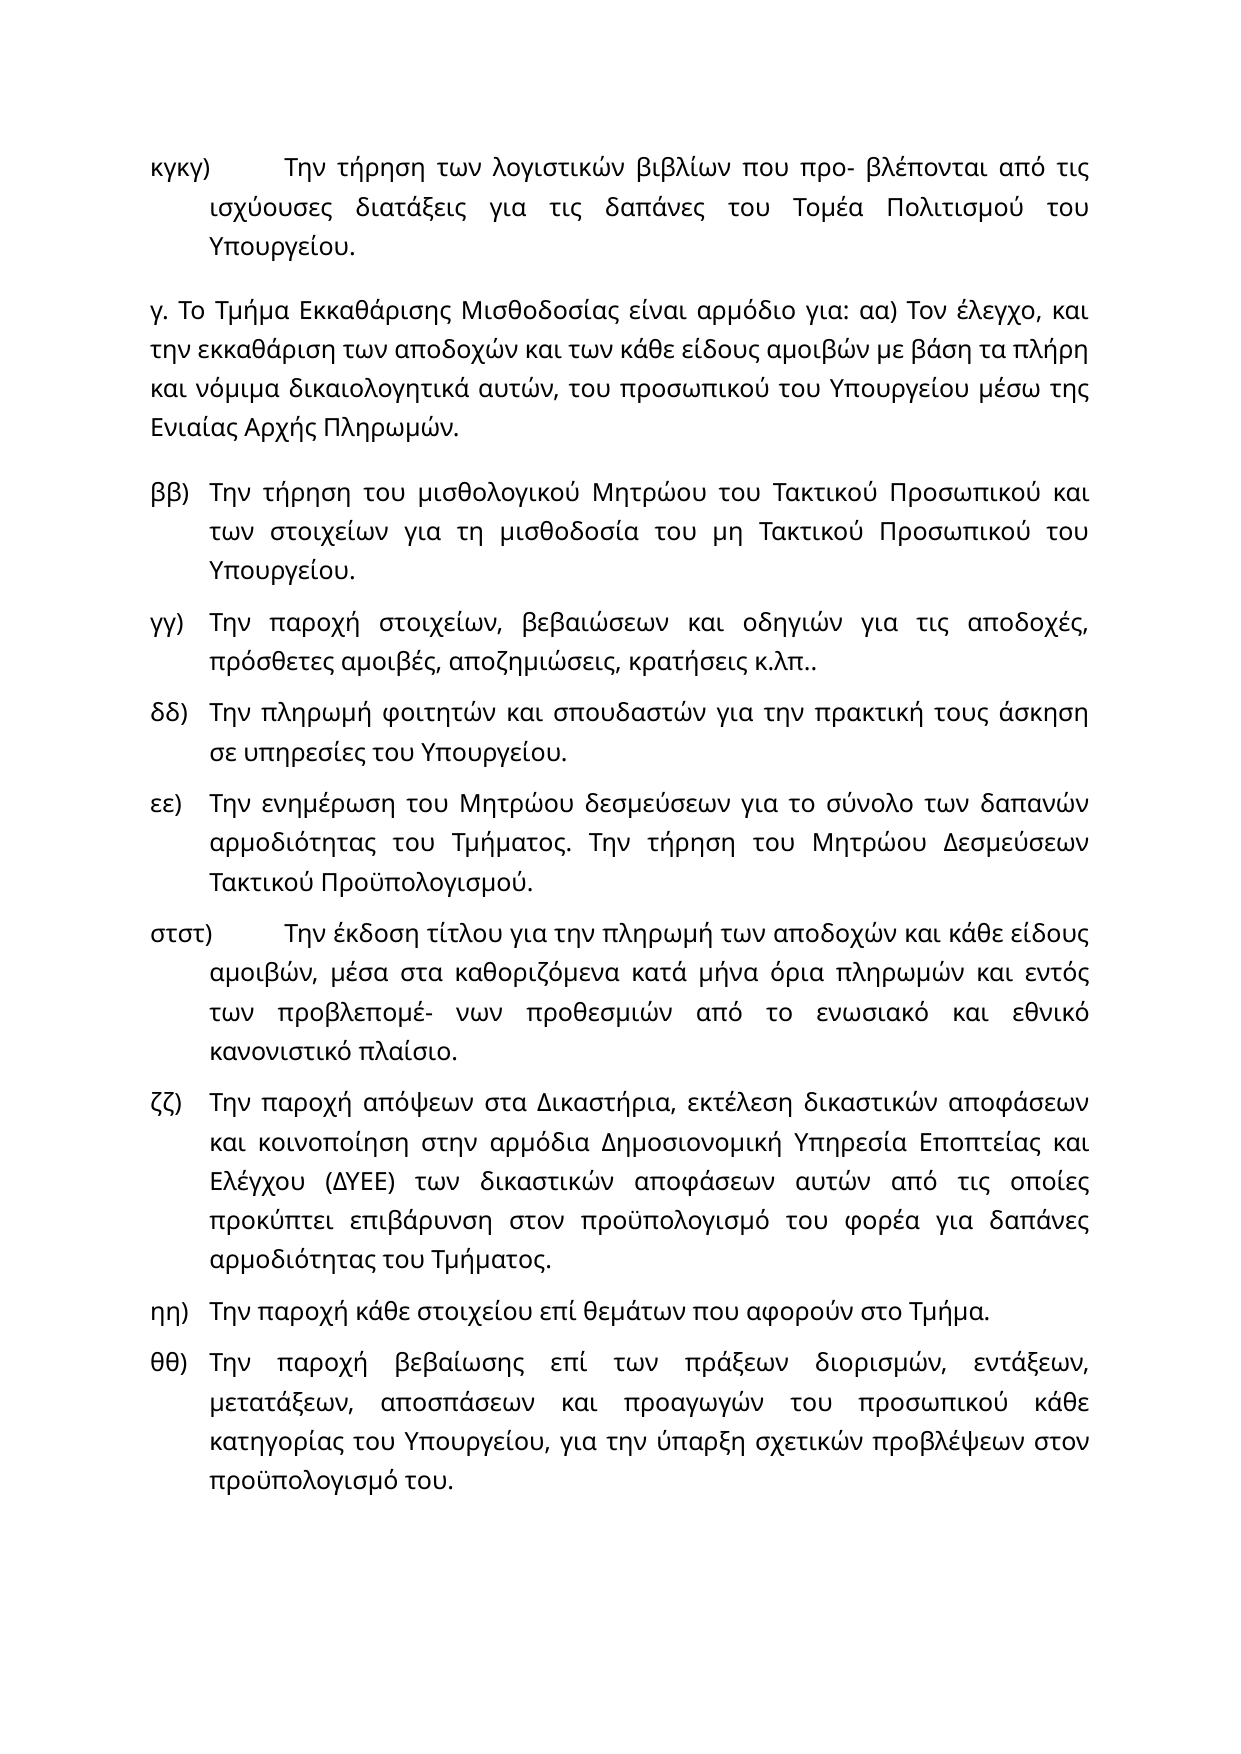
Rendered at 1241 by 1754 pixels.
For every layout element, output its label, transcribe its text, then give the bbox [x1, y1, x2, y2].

text γ. Το Τμήμα Εκκαθάρισης Μισθοδοσίας είναι αρμόδιο για: αα) Τον έλεγχο, και την εκκαθάριση των αποδοχών και των κάθε είδους αμοιβών με βάση τα πλήρη και νόμιμα δικαιολογητικά αυτών, του προσωπικού του Υπουργείου μέσω της Ενιαίας Αρχής Πληρωμών. [150, 292, 1090, 444]
list εε) Την ενημέρωση του Μητρώου δεσμεύσεων για το σύνολο των δαπανών αρμοδιότητας του Τμήματος. Την τήρηση του Μητρώου Δεσμεύσεων Τακτικού Προϋπολογισμού. [150, 786, 1090, 898]
list ββ) Την τήρηση του μισθολογικού Μητρώου του Τακτικού Προσωπικού και των στοιχείων για τη μισθοδοσία του μη Τακτικού Προσωπικού του Υπουργείου. [150, 474, 1090, 587]
list γγ) Την παροχή στοιχείων, βεβαιώσεων και οδηγιών για τις αποδοχές, πρόσθετες αμοιβές, αποζημιώσεις, κρατήσεις κ.λπ.. [150, 604, 1090, 677]
list στστ) Την έκδοση τίτλου για την πληρωμή των αποδοχών και κάθε είδους αμοιβών, μέσα στα καθοριζόμενα κατά μήνα όρια πληρωμών και εντός των προβλεπομέ- νων προθεσμιών από το ενωσιακό και εθνικό κανονιστικό πλαίσιο. [150, 916, 1090, 1067]
list δδ) Την πληρωμή φοιτητών και σπουδαστών για την πρακτική τους άσκηση σε υπηρεσίες του Υπουργείου. [150, 695, 1090, 768]
list ζζ) Την παροχή απόψεων στα Δικαστήρια, εκτέλεση δικαστικών αποφάσεων και κοινοποίηση στην αρμόδια Δημοσιονομική Υπηρεσία Εποπτείας και Ελέγχου (ΔΥΕΕ) των δικαστικών αποφάσεων αυτών από τις οποίες προκύπτει επιβάρυνση στον προϋπολογισμό του φορέα για δαπάνες αρμοδιότητας του Τμήματος. [150, 1085, 1090, 1276]
list κγκγ) Την τήρηση των λογιστικών βιβλίων που προ- βλέπονται από τις ισχύουσες διατάξεις για τις δαπάνες του Τομέα Πολιτισμού του Υπουργείου. [150, 150, 1090, 262]
list ηη) Την παροχή κάθε στοιχείου επί θεμάτων που αφορούν στο Τμήμα. [150, 1293, 1090, 1327]
list θθ) Την παροχή βεβαίωσης επί των πράξεων διορισμών, εντάξεων, μετατάξεων, αποσπάσεων και προαγωγών του προσωπικού κάθε κατηγορίας του Υπουργείου, για την ύπαρξη σχετικών προβλέψεων στον προϋπολογισμό του. [150, 1345, 1090, 1497]
